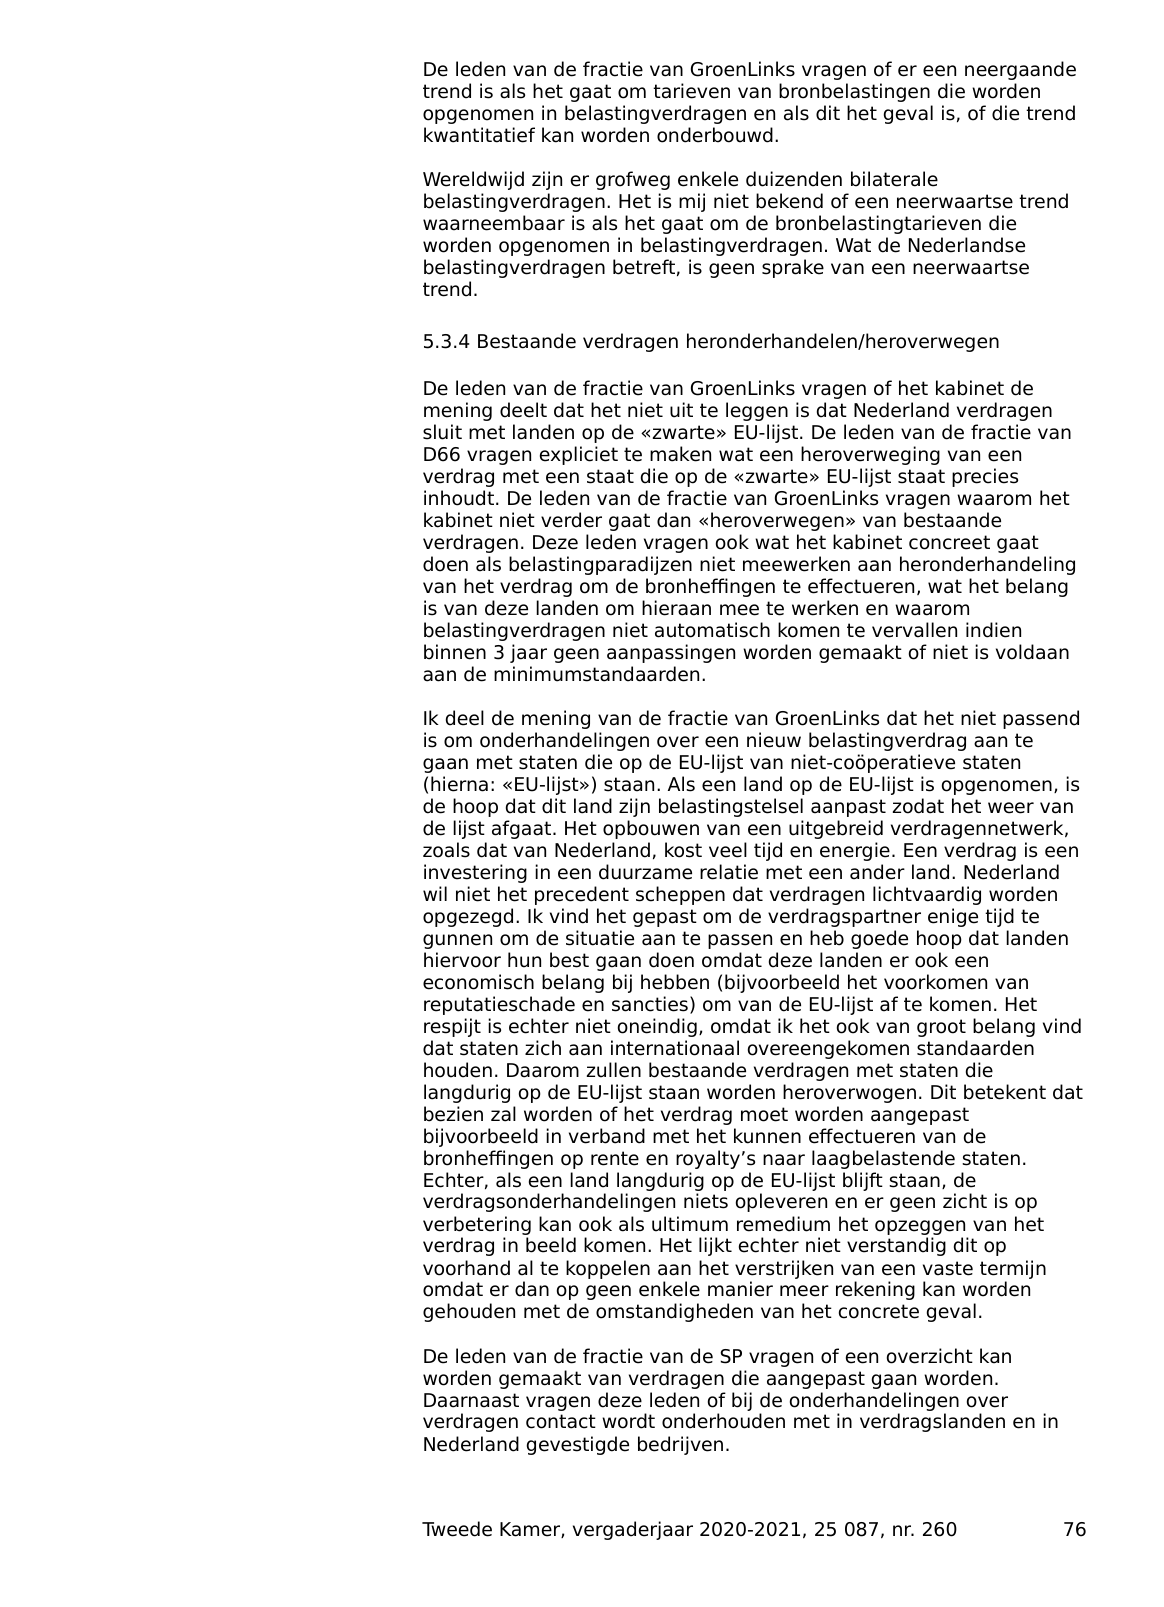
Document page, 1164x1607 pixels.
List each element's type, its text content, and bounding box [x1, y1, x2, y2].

text Wereldwijd zijn er grofweg enkele duizenden bilaterale belastingverdragen. Het is mij niet bekend of een neerwaartse trend waarneembaar is als het gaat om de bronbelastingtarieven die worden opgenomen in belastingverdragen. Wat de Nederlandse belastingverdragen betreft, is geen sprake van een neerwaartse trend. [422, 169, 1087, 301]
text De leden van de fractie van de SP vragen of een overzicht kan worden gemaakt van verdragen die aangepast gaan worden. Daarnaast vragen deze leden of bij de onderhandelingen over verdragen contact wordt onderhouden met in verdragslanden en in Nederland gevestigde bedrijven. [422, 1346, 1087, 1455]
subtitle 5.3.4 Bestaande verdragen heronderhandelen/heroverwegen [422, 331, 1087, 353]
text Ik deel de mening van de fractie van GroenLinks dat het niet passend is om onderhandelingen over een nieuw belastingverdrag aan te gaan met staten die op de EU-lijst van niet-coöperatieve staten (hierna: «EU-lijst») staan. Als een land op de EU-lijst is opgenomen, is de hoop dat dit land zijn belastingstelsel aanpast zodat het weer van de lijst afgaat. Het opbouwen van een uitgebreid verdragennetwerk, zoals dat van Nederland, kost veel tijd en energie. Een verdrag is een investering in een duurzame relatie met een ander land. Nederland wil niet het precedent scheppen dat verdragen lichtvaardig worden opgezegd. Ik vind het gepast om de verdragspartner enige tijd te gunnen om de situatie aan te passen en heb goede hoop dat landen hiervoor hun best gaan doen omdat deze landen er ook een economisch belang bij hebben (bijvoorbeeld het voorkomen van reputatieschade en sancties) om van de EU-lijst af te komen. Het respijt is echter niet oneindig, omdat ik het ook van groot belang vind dat staten zich aan internationaal overeengekomen standaarden houden. Daarom zullen bestaande verdragen met staten die langdurig op de EU-lijst staan worden heroverwogen. Dit betekent dat bezien zal worden of het verdrag moet worden aangepast bijvoorbeeld in verband met het kunnen effectueren van de bronheffingen op rente en royalty’s naar laagbelastende staten. Echter, als een land langdurig op de EU-lijst blijft staan, de verdragsonderhandelingen niets opleveren en er geen zicht is op verbetering kan ook als ultimum remedium het opzeggen van het verdrag in beeld komen. Het lijkt echter niet verstandig dit op voorhand al te koppelen aan het verstrijken van een vaste termijn omdat er dan op geen enkele manier meer rekening kan worden gehouden met de omstandigheden van het concrete geval. [422, 708, 1087, 1323]
text De leden van de fractie van GroenLinks vragen of het kabinet de mening deelt dat het niet uit te leggen is dat Nederland verdragen sluit met landen op de «zwarte» EU-lijst. De leden van de fractie van D66 vragen expliciet te maken wat een heroverweging van een verdrag met een staat die op de «zwarte» EU-lijst staat precies inhoudt. De leden van de fractie van GroenLinks vragen waarom het kabinet niet verder gaat dan «heroverwegen» van bestaande verdragen. Deze leden vragen ook wat het kabinet concreet gaat doen als belastingparadijzen niet meewerken aan heronderhandeling van het verdrag om de bronheffingen te effectueren, wat het belang is van deze landen om hieraan mee te werken en waarom belastingverdragen niet automatisch komen te vervallen indien binnen 3 jaar geen aanpassingen worden gemaakt of niet is voldaan aan de minimumstandaarden. [422, 378, 1087, 686]
text De leden van de fractie van GroenLinks vragen of er een neergaande trend is als het gaat om tarieven van bronbelastingen die worden opgenomen in belastingverdragen en als dit het geval is, of die trend kwantitatief kan worden onderbouwd. [422, 59, 1087, 147]
